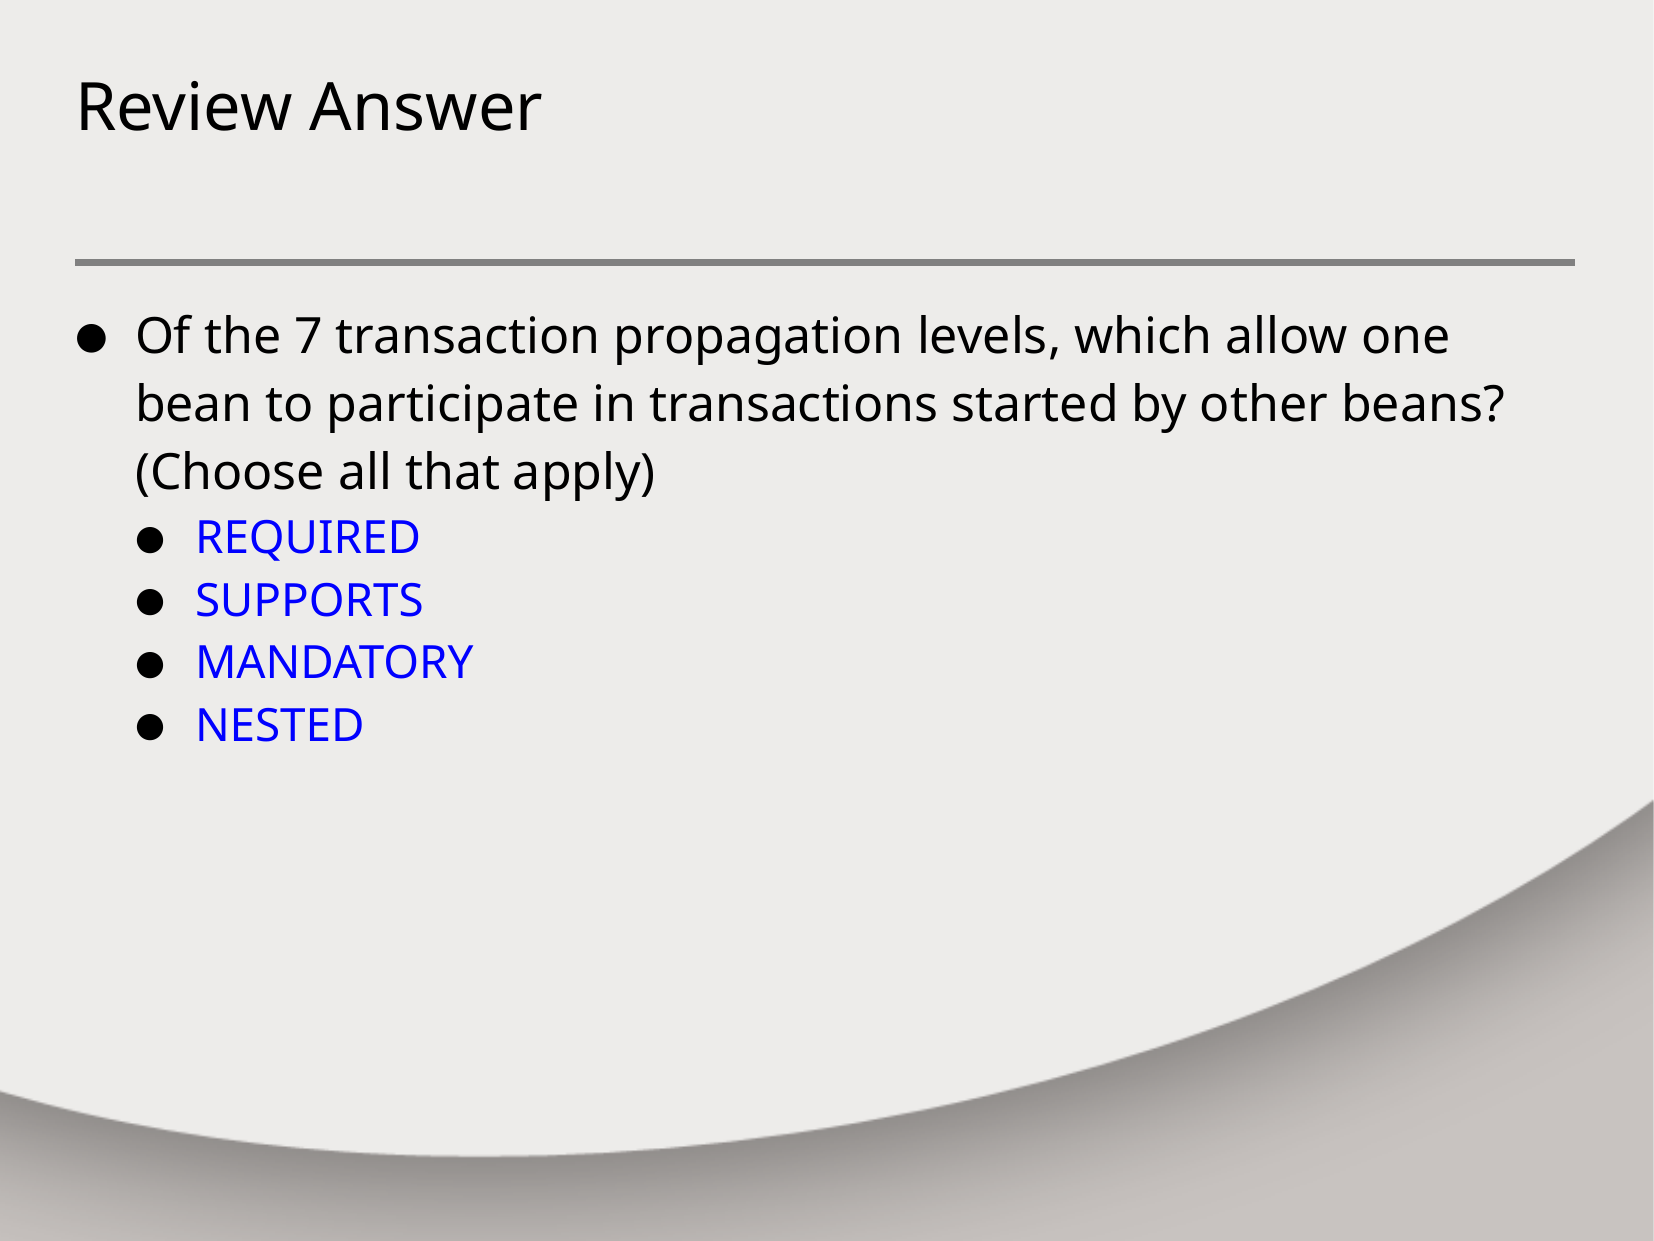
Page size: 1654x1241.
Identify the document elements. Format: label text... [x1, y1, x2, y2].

picture [0, 0, 1654, 1241]
list Of the 7 transaction propagation levels, which allow one bean to participate in transactions started by other beans? (Choose all that apply) REQUIRED SUPPORTS MANDATORY NESTED [75, 300, 1576, 1163]
title Review Answer [75, 75, 1576, 226]
